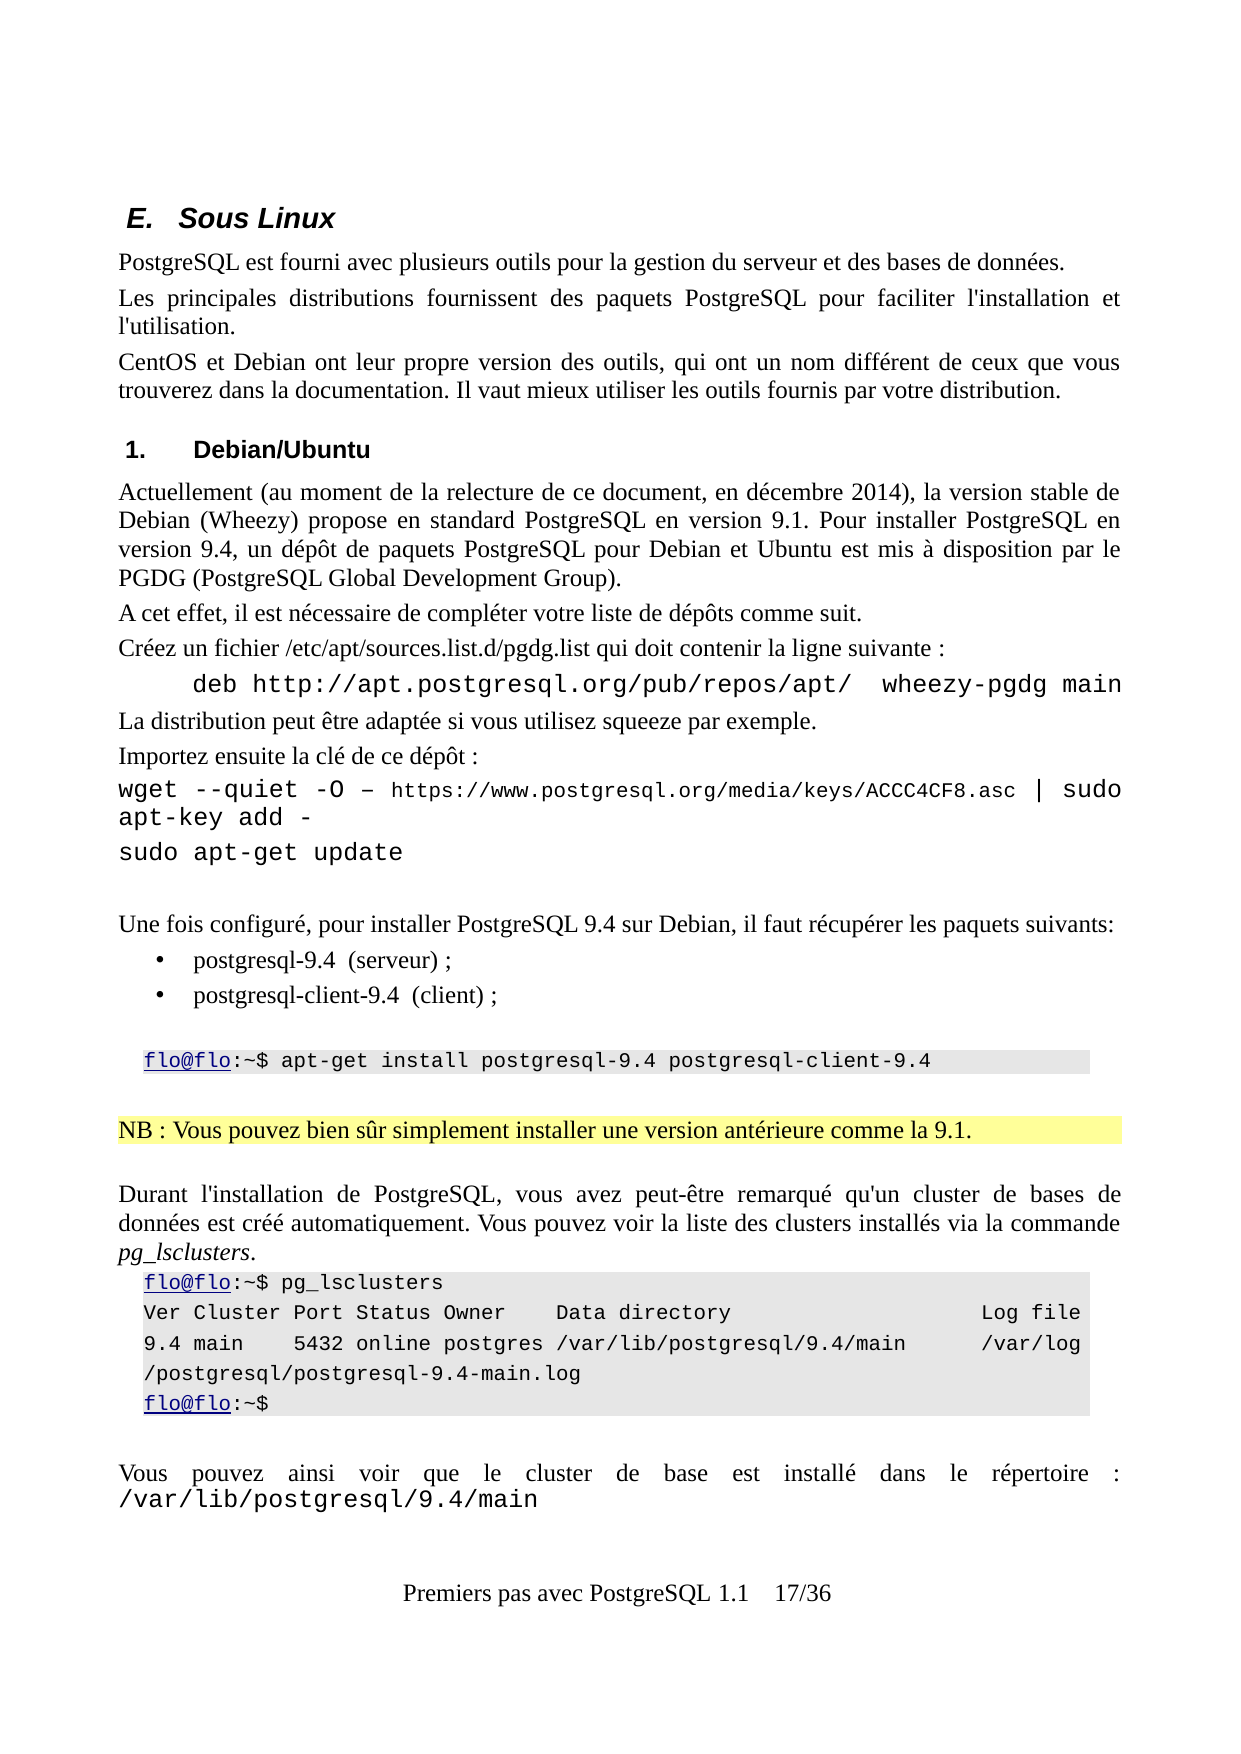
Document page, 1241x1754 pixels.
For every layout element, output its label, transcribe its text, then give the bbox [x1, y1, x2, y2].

list Vous pouvez bien sûr simplement installer une version antérieure comme la 9.1. [118, 1116, 1122, 1144]
text flo@flo:~$ apt-get install postgresql-9.4 postgresql-client-9.4 [143, 1050, 1090, 1074]
text Une fois configuré, pour installer PostgreSQL 9.4 sur Debian, il faut récupérer les paquets suivants: [118, 909, 1122, 938]
text Les principales distributions fournissent des paquets PostgreSQL pour faciliter l'installation et l'utilisation. [118, 283, 1122, 340]
list postgresql-client-9.4 (client) ; [156, 980, 1122, 1009]
text /postgresql/postgresql-9.4-main.log [143, 1363, 1090, 1386]
subtitle Sous Linux [118, 201, 1122, 235]
text flo@flo:~$ pg_lsclusters [143, 1272, 1090, 1296]
text Ver Cluster Port Status Owner Data directory Log file [143, 1302, 1090, 1326]
text PostgreSQL est fourni avec plusieurs outils pour la gestion du serveur et des bases de données. [118, 247, 1122, 276]
text Vous pouvez ainsi voir que le cluster de base est installé dans le répertoire : /var/lib/postgresql/9.4/main [118, 1458, 1122, 1515]
subtitle Debian/Ubuntu [118, 436, 1122, 464]
text CentOS et Debian ont leur propre version des outils, qui ont un nom différent de ceux que vous trouverez dans la documentation. Il vaut mieux utiliser les outils fournis par votre distribution. [118, 347, 1122, 404]
text Durant l'installation de PostgreSQL, vous avez peut-être remarqué qu'un cluster de bases de données est créé automatiquement. Vous pouvez voir la liste des clusters installés via la commande pg_lsclusters. [118, 1179, 1122, 1266]
text deb http://apt.postgresql.org/pub/repos/apt/ wheezy-pgdg main [118, 669, 1122, 699]
text flo@flo:~$ [143, 1393, 1090, 1416]
text Importez ensuite la clé de ce dépôt : [118, 741, 1122, 770]
text wget --quiet -O – https://www.postgresql.org/media/keys/ACCC4CF8.asc | sudo apt-key add - [118, 776, 1122, 833]
list postgresql-9.4 (serveur) ; [156, 945, 1122, 973]
text Actuellement (au moment de la relecture de ce document, en décembre 2014), la version stable de Debian (Wheezy) propose en standard PostgreSQL en version 9.1. Pour installer PostgreSQL en version 9.4, un dépôt de paquets PostgreSQL pour Debian et Ubuntu est mis à disposition par le PGDG (PostgreSQL Global Development Group). [118, 477, 1122, 592]
text 9.4 main 5432 online postgres /var/lib/postgresql/9.4/main /var/log [143, 1332, 1090, 1356]
text A cet effet, il est nécessaire de compléter votre liste de dépôts comme suit. [118, 598, 1122, 627]
text Créez un fichier /etc/apt/sources.list.d/pgdg.list qui doit contenir la ligne suivante : [118, 633, 1122, 662]
text sudo apt-get update [118, 839, 1122, 868]
text La distribution peut être adaptée si vous utilisez squeeze par exemple. [118, 706, 1122, 735]
